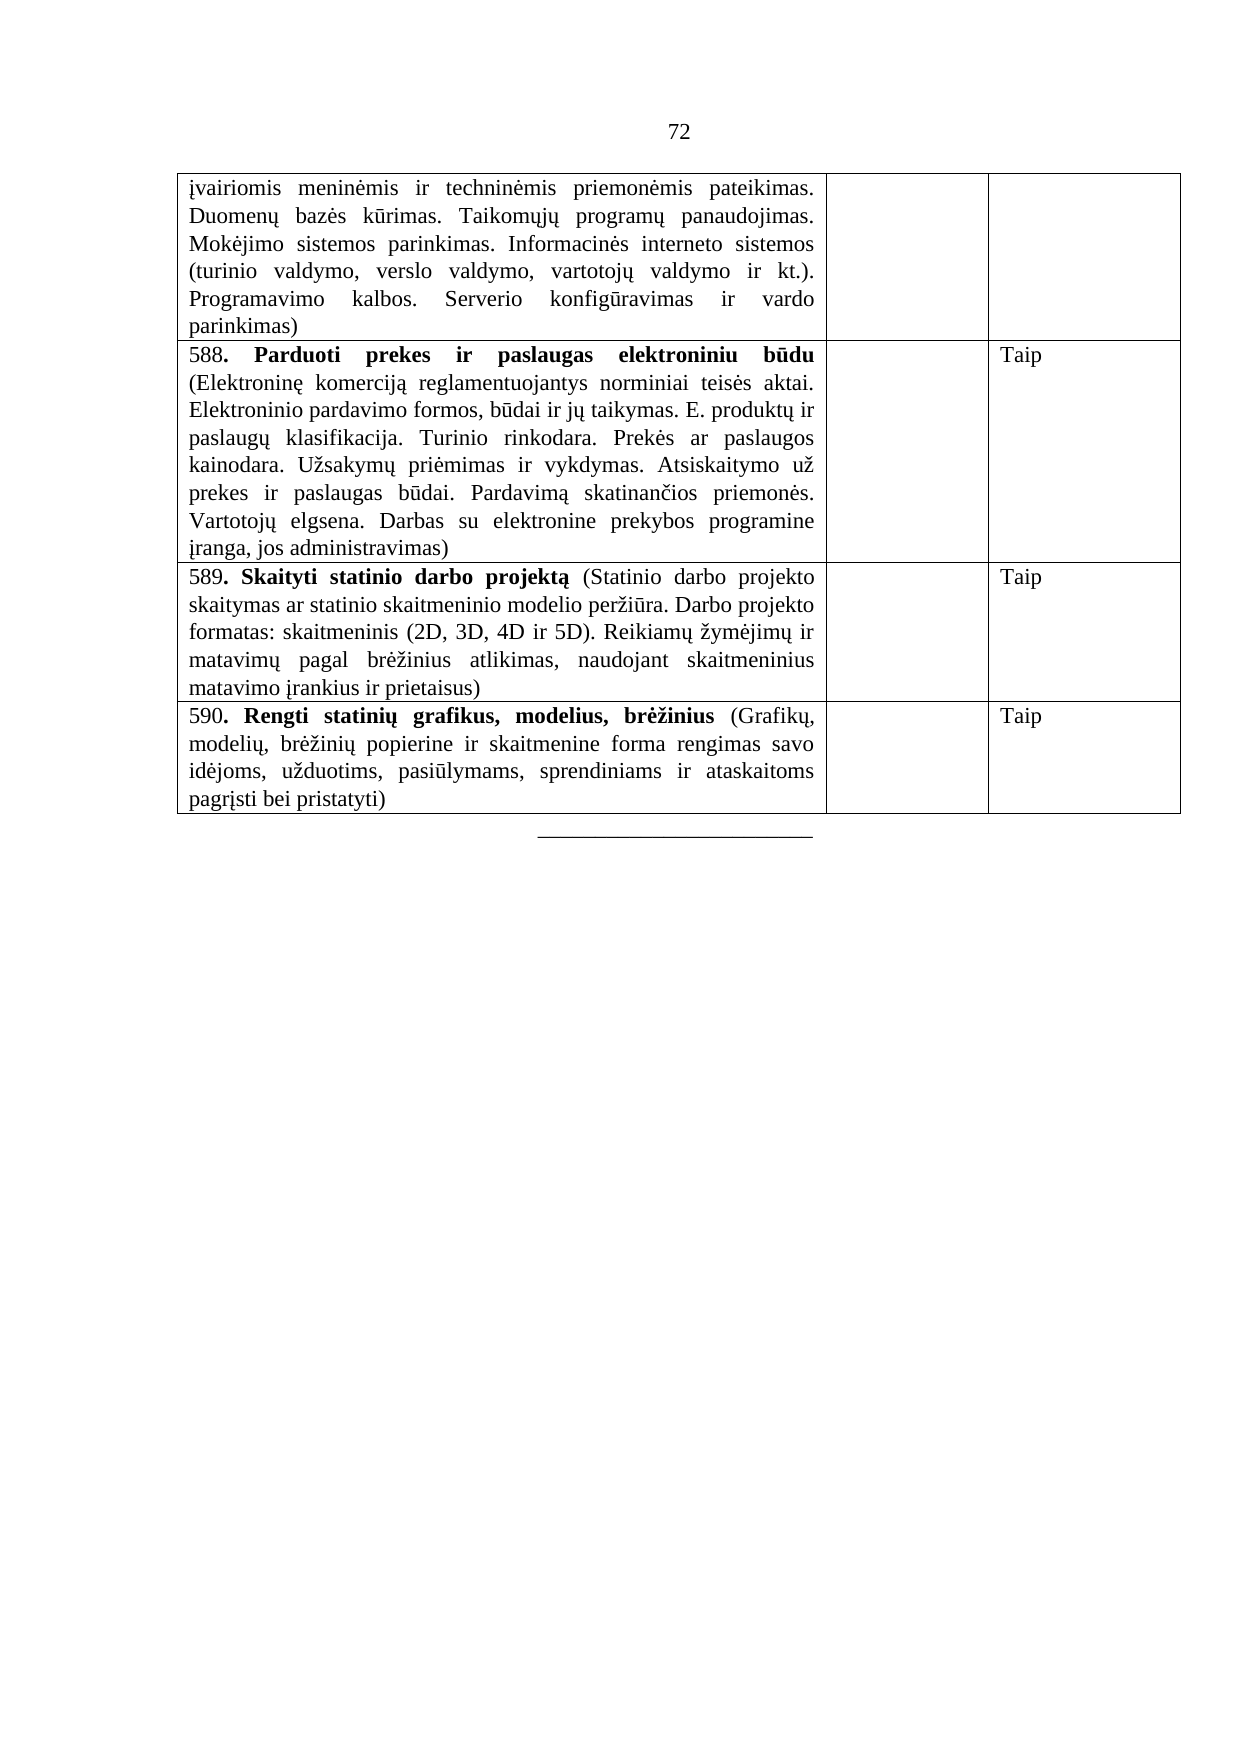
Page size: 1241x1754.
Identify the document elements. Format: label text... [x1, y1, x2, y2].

table_cell įvairiomis meninėmis ir techninėmis priemonėmis pateikimas. Duomenų bazės kūrimas. Taikomųjų programų panaudojimas. Mokėjimo sistemos parinkimas. Informacinės interneto sistemos (turinio valdymo, verslo valdymo, vartotojų valdymo ir kt.). Programavimo kalbos. Serverio konfigūravimas ir vardo parinkimas) [178, 174, 826, 340]
table_cell 589. Skaityti statinio darbo projektą (Statinio darbo projekto skaitymas ar statinio skaitmeninio modelio peržiūra. Darbo projekto formatas: skaitmeninis (2D, 3D, 4D ir 5D). Reikiamų žymėjimų ir matavimų pagal brėžinius atlikimas, naudojant skaitmeninius matavimo įrankius ir prietaisus) [178, 563, 826, 701]
table_cell Taip [989, 341, 1180, 562]
text ________________________ [177, 814, 1181, 840]
table_cell [827, 563, 988, 701]
table_cell Taip [989, 563, 1180, 701]
table_cell 590. Rengti statinių grafikus, modelius, brėžinius (Grafikų, modelių, brėžinių popierine ir skaitmenine forma rengimas savo idėjoms, užduotims, pasiūlymams, sprendiniams ir ataskaitoms pagrįsti bei pristatyti) [178, 702, 826, 813]
table_cell Taip [989, 702, 1180, 813]
table_cell [989, 174, 1180, 340]
table_cell [827, 174, 988, 340]
table_cell [827, 702, 988, 813]
table_cell 588. Parduoti prekes ir paslaugas elektroniniu būdu (Elektroninę komerciją reglamentuojantys norminiai teisės aktai. Elektroninio pardavimo formos, būdai ir jų taikymas. E. produktų ir paslaugų klasifikacija. Turinio rinkodara. Prekės ar paslaugos kainodara. Užsakymų priėmimas ir vykdymas. Atsiskaitymo už prekes ir paslaugas būdai. Pardavimą skatinančios priemonės. Vartotojų elgsena. Darbas su elektronine prekybos programine įranga, jos administravimas) [178, 341, 826, 562]
table_cell [827, 341, 988, 562]
